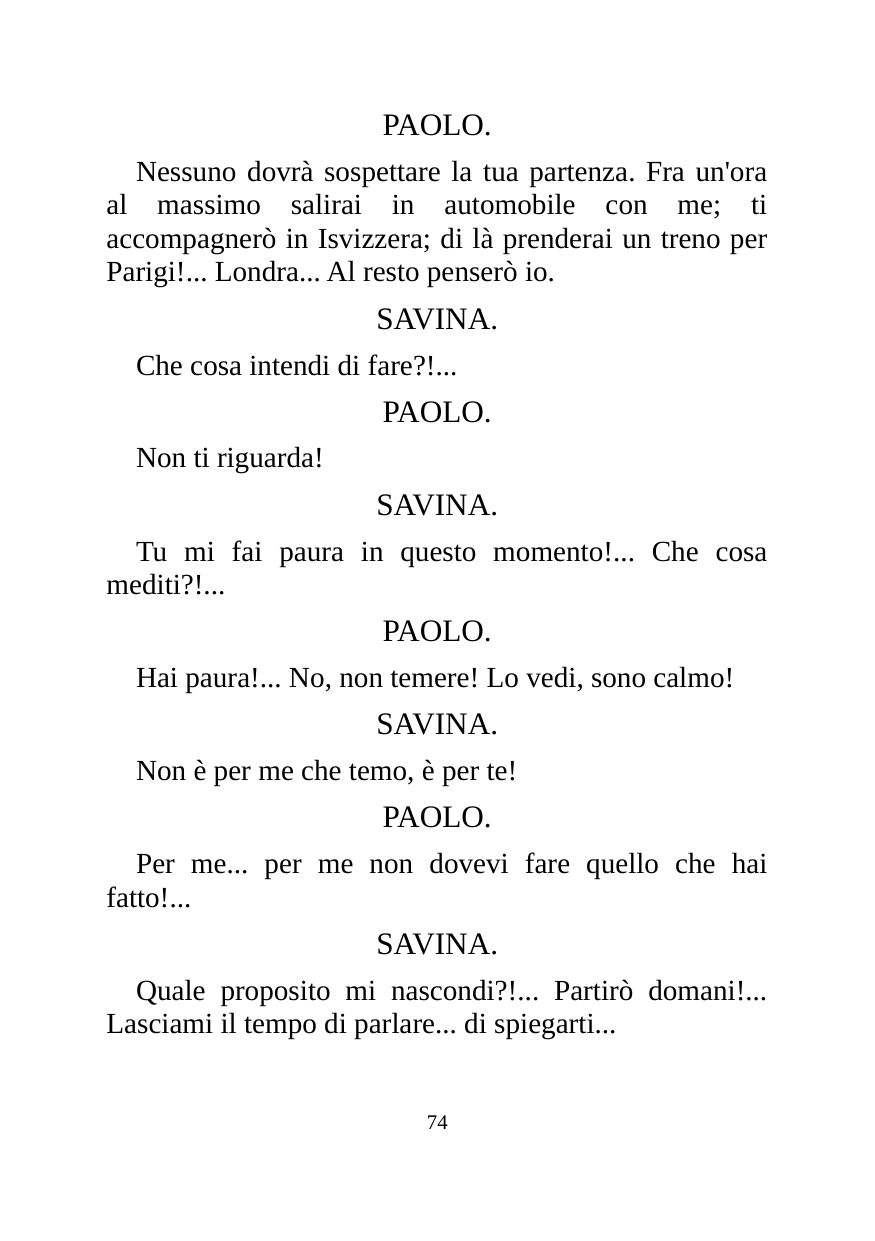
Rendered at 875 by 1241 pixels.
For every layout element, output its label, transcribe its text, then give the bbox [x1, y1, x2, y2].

text PAOLO. [106, 798, 768, 834]
text Non ti riguarda! [106, 441, 768, 474]
text Che cosa intendi di fare?!... [106, 348, 768, 381]
text SAVINA. [106, 706, 768, 741]
text PAOLO. [106, 612, 768, 648]
text Quale proposito mi nascondi?!... Partirò domani!... Lasciami il tempo di parlare... di spiegarti... [106, 973, 768, 1040]
text Hai paura!... No, non temere! Lo vedi, sono calmo! [106, 660, 768, 694]
text SAVINA. [106, 925, 768, 961]
text PAOLO. [106, 106, 768, 142]
text PAOLO. [106, 393, 768, 429]
text SAVINA. [106, 300, 768, 336]
text Nessuno dovrà sospettare la tua partenza. Fra un'ora al massimo salirai in automobile con me; ti accompagnerò in Isvizzera; di là prenderai un treno per Parigi!... Londra... Al resto penserò io. [106, 154, 768, 288]
text Non è per me che temo, è per te! [106, 753, 768, 787]
text Tu mi fai paura in questo momento!... Che cosa mediti?!... [106, 534, 768, 601]
text SAVINA. [106, 486, 768, 522]
text Per me... per me non dovevi fare quello che hai fatto!... [106, 846, 768, 913]
